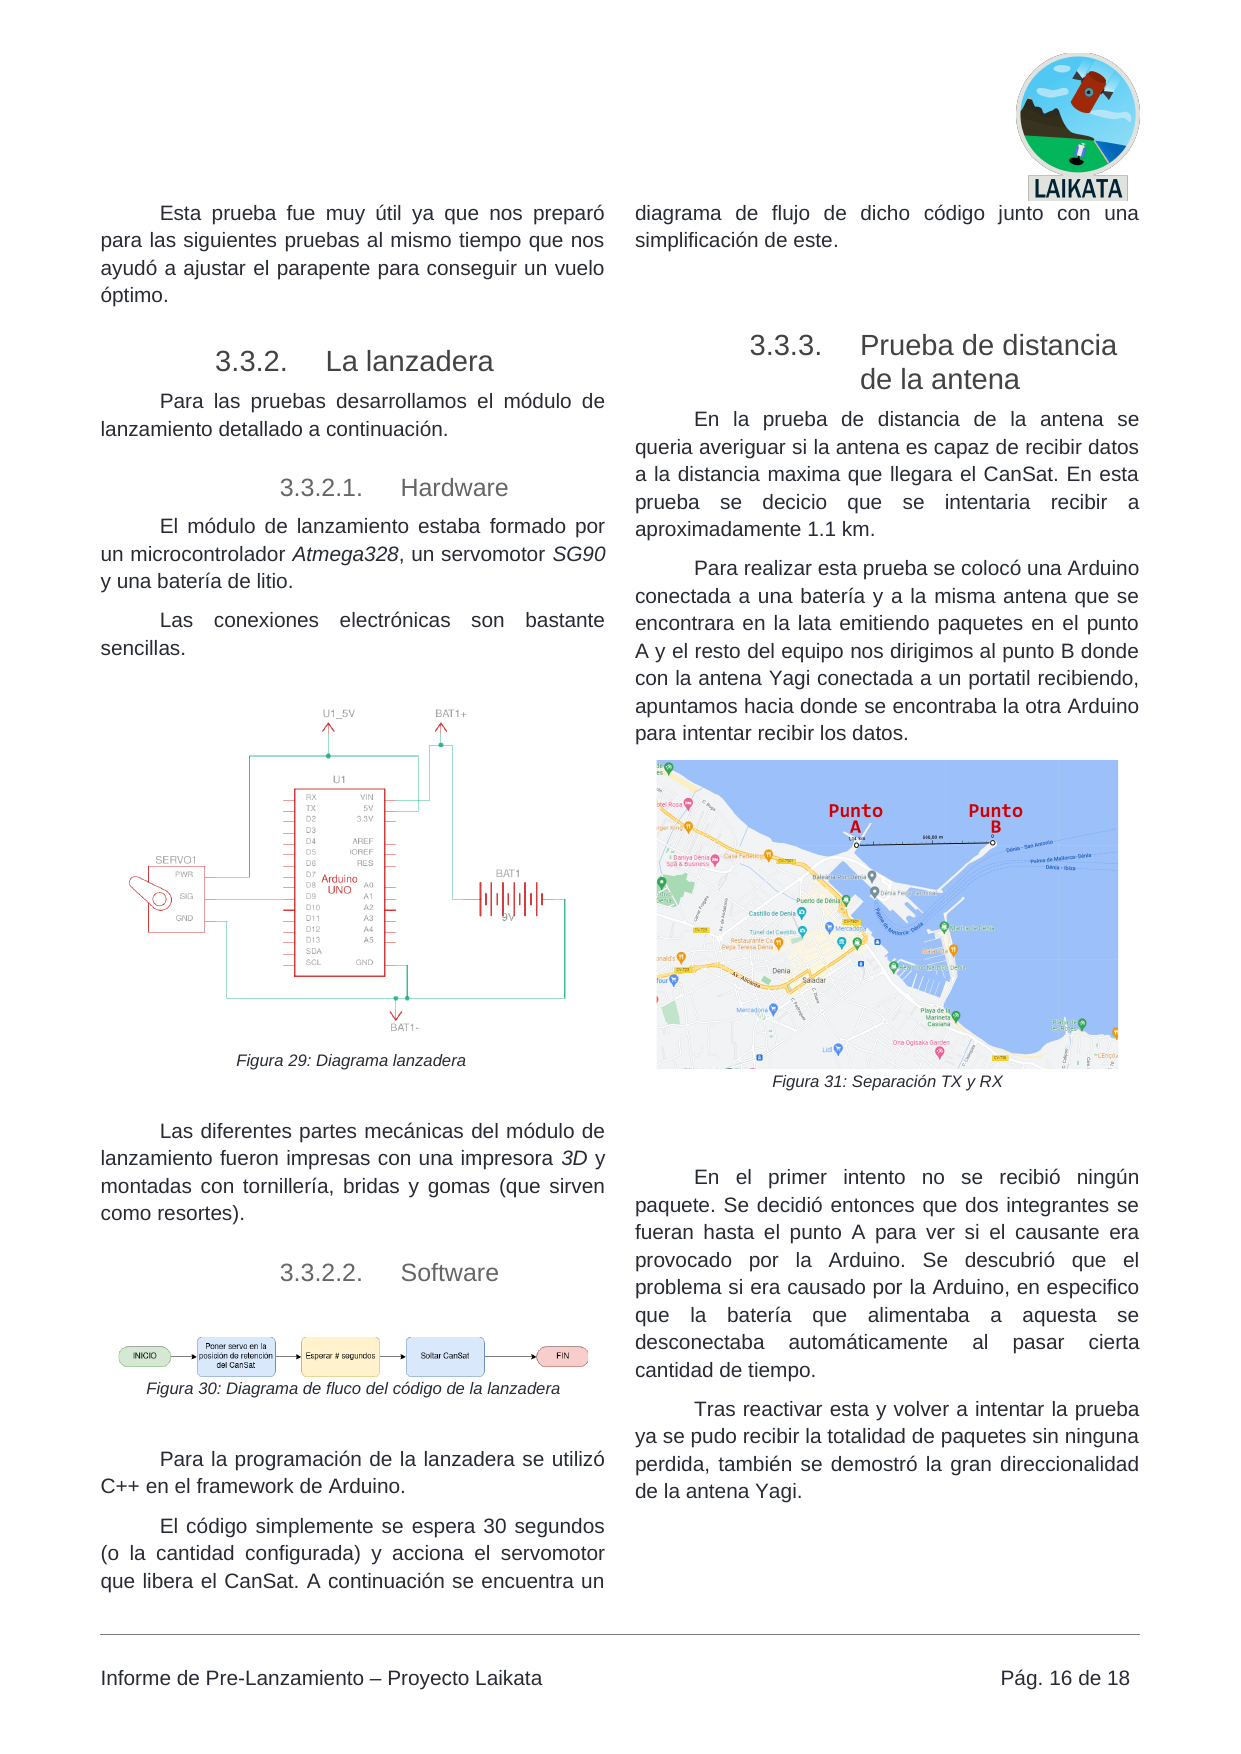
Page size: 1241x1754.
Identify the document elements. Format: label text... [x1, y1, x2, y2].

text El módulo de lanzamiento estaba formado por un microcontrolador Atmega328, un servomotor SG90 y una batería de litio. [100, 514, 605, 593]
subtitle Prueba de distancia de la antena [822, 328, 1140, 395]
text En la prueba de distancia de la antena se queria averiguar si la antena es capaz de recibir datos a la distancia maxima que llegara el CanSat. En esta prueba se decicio que se intentaria recibir a aproximadamente 1.1 km. [635, 407, 1140, 541]
text Las conexiones electrónicas son bastante sencillas. [100, 608, 605, 659]
text El código simplemente se espera 30 segundos (o la cantidad configurada) y acciona el servomotor que libera el CanSat. A continuación se encuentra un [100, 1513, 605, 1592]
text Figura 29: Diagrama lanzadera [101, 1048, 602, 1070]
text Tras reactivar esta y volver a intentar la prueba ya se pudo recibir la totalidad de paquetes sin ninguna perdida, también se demostró la gran direccionalidad de la antena Yagi. [635, 1397, 1140, 1503]
subtitle Hardware [363, 473, 605, 502]
text Figura 31: Separación TX y RX [657, 1069, 1118, 1091]
text diagrama de flujo de dicho código junto con una simplificación de este. [635, 201, 1140, 252]
text Para la programación de la lanzadera se utilizó C++ en el framework de Arduino. [100, 1376, 606, 1498]
picture [1016, 53, 1140, 201]
text Las diferentes partes mecánicas del módulo de lanzamiento fueron impresas con una impresora 3D y montadas con tornillería, bridas y gomas (que sirven como resortes). [100, 1119, 605, 1225]
text Para realizar esta prueba se colocó una Arduino conectada a una batería y a la misma antena que se encontrara en la lata emitiendo paquetes en el punto A y el resto del equipo nos dirigimos al punto B donde con la antena Yagi conectada a un portatil recibiendo, apuntamos hacia donde se encontraba la otra Arduino para intentar recibir los datos. [635, 556, 1140, 745]
text Para las pruebas desarrollamos el módulo de lanzamiento detallado a continuación. [100, 389, 605, 441]
subtitle La lanzadera [288, 344, 605, 377]
text En el primer intento no se recibió ningún paquete. Se decidió entonces que dos integrantes se fueran hasta el punto A para ver si el causante era provocado por la Arduino. Se descubrió que el problema si era causado por la Arduino, en especifico que la batería que alimentaba a aquesta se desconectaba automáticamente al pasar cierta cantidad de tiempo. [635, 1165, 1140, 1381]
text Esta prueba fue muy útil ya que nos preparó para las siguientes pruebas al mismo tiempo que nos ayudó a ajustar el parapente para conseguir un vuelo óptimo. [100, 201, 605, 307]
subtitle Software [363, 1258, 605, 1287]
text Figura 30: Diagrama de fluco del código de la lanzadera [101, 1376, 606, 1398]
picture [105, 689, 597, 1048]
picture [118, 1337, 589, 1377]
picture [656, 760, 1119, 1069]
